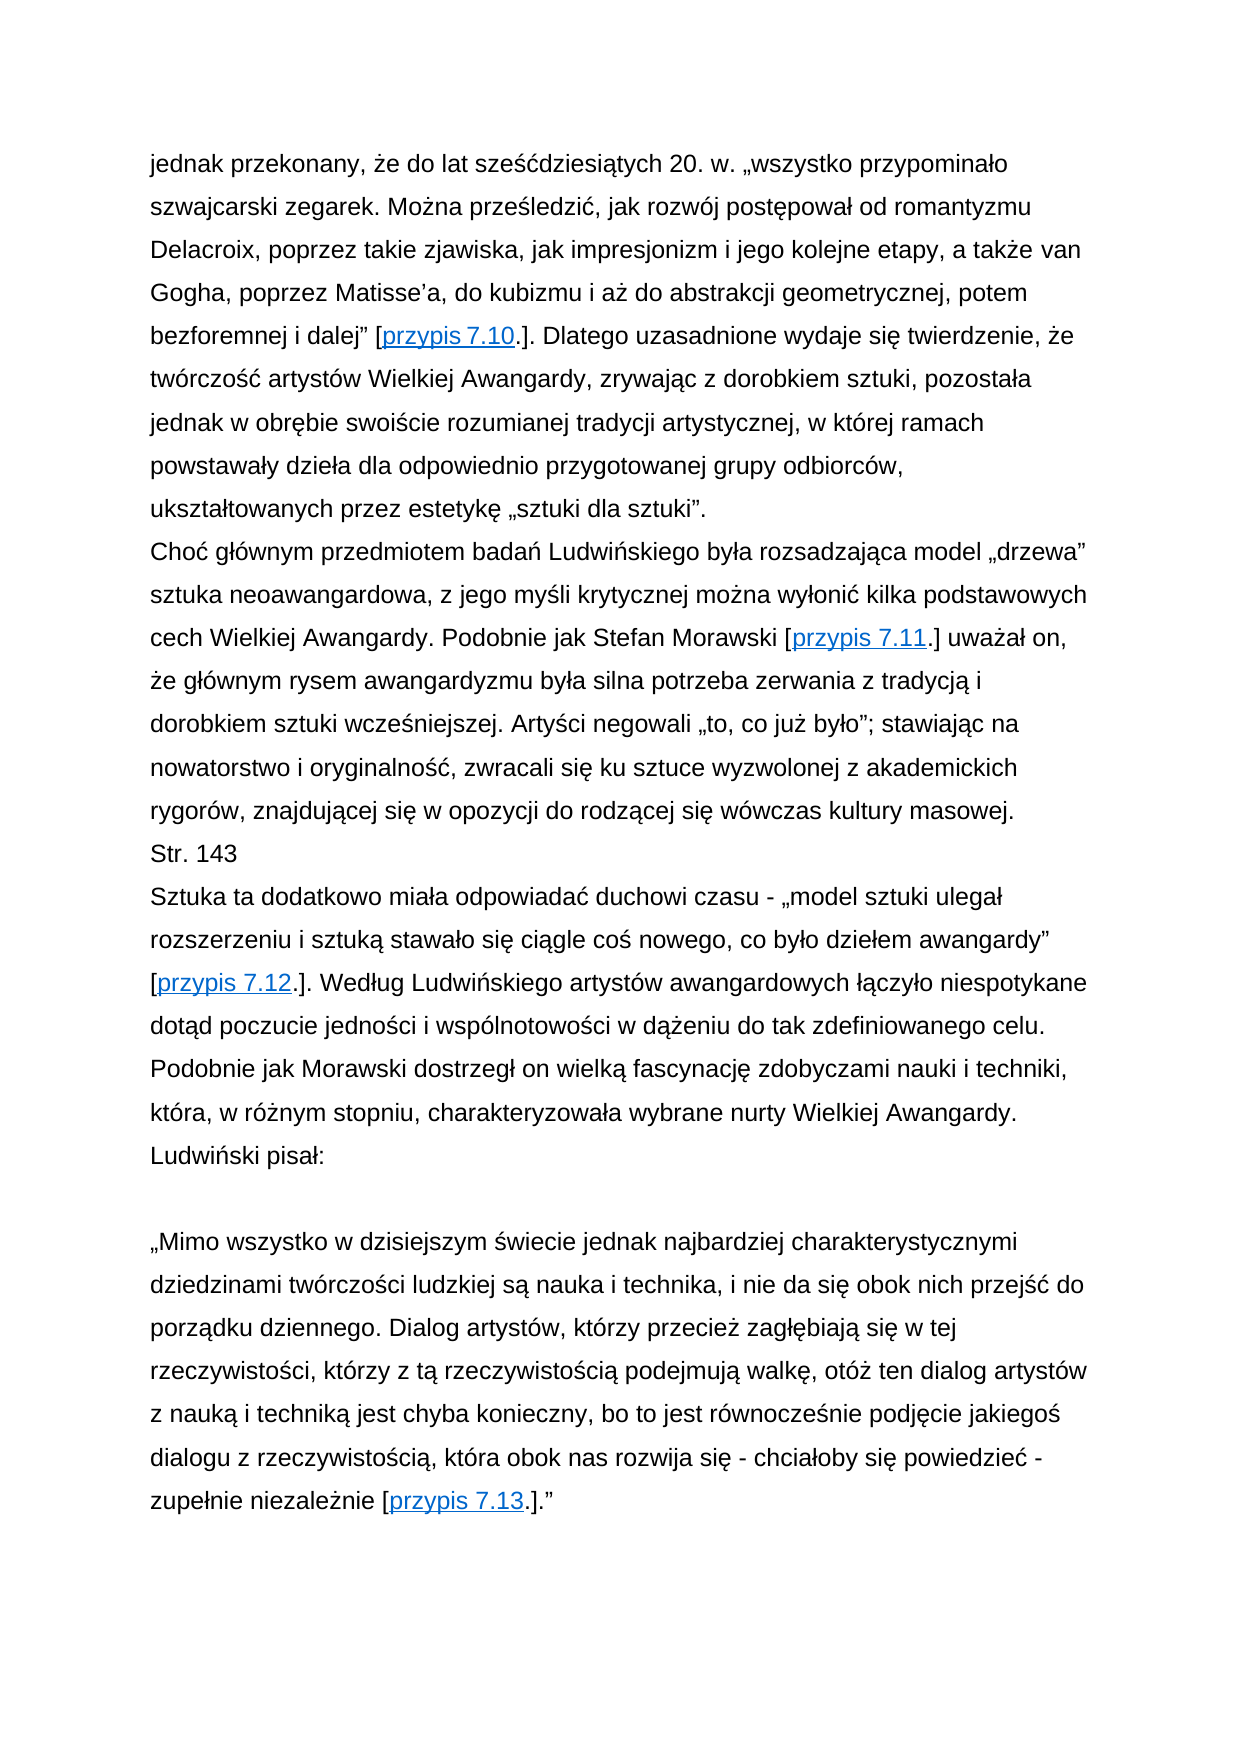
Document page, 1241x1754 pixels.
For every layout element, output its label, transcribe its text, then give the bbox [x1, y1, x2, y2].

text Choć głównym przedmiotem badań Ludwińskiego była rozsadzająca model „drzewa” sztuka neoawangardowa, z jego myśli krytycznej można wyłonić kilka podstawowych cech Wielkiej Awangardy. Podobnie jak Stefan Morawski [przypis 7.11.] uważał on, że głównym rysem awangardyzmu była silna potrzeba zerwania z tradycją i dorobkiem sztuki wcześniejszej. Artyści negowali „to, co już było”; stawiając na nowatorstwo i oryginalność, zwracali się ku sztuce wyzwolonej z akademickich rygorów, znajdującej się w opozycji do rodzącej się wówczas kultury masowej. [150, 537, 1090, 824]
text Sztuka ta dodatkowo miała odpowiadać duchowi czasu - „model sztuki ulegał rozszerzeniu i sztuką stawało się ciągle coś nowego, co było dziełem awangardy” [przypis 7.12.]. Według Ludwińskiego artystów awangardowych łączyło niespotykane dotąd poczucie jedności i wspólnotowości w dążeniu do tak zdefiniowanego celu. Podobnie jak Morawski dostrzegł on wielką fascynację zdobyczami nauki i techniki, która, w różnym stopniu, charakteryzowała wybrane nurty Wielkiej Awangardy. Ludwiński pisał: [150, 882, 1090, 1169]
text Str. 143 [150, 839, 1090, 868]
text „Mimo wszystko w dzisiejszym świecie jednak najbardziej charakterystycznymi dziedzinami twórczości ludzkiej są nauka i technika, i nie da się obok nich przejść do porządku dziennego. Dialog artystów, którzy przecież zagłębiają się w tej rzeczywistości, którzy z tą rzeczywistością podejmują walkę, otóż ten dialog artystów z nauką i techniką jest chyba konieczny, bo to jest równocześnie podjęcie jakiegoś dialogu z rzeczywistością, która obok nas rozwija się - chciałoby się powiedzieć - zupełnie niezależnie [przypis 7.13.].” [150, 1227, 1090, 1514]
text jednak przekonany, że do lat sześćdziesiątych 20. w. „wszystko przypominało szwajcarski zegarek. Można prześledzić, jak rozwój postępował od romantyzmu Delacroix, poprzez takie zjawiska, jak impresjonizm i jego kolejne etapy, a także van Gogha, poprzez Matisse’a, do kubizmu i aż do abstrakcji geometrycznej, potem bezforemnej i dalej” [przypis 7.10.]. Dlatego uzasadnione wydaje się twierdzenie, że twórczość artystów Wielkiej Awangardy, zrywając z dorobkiem sztuki, pozostała jednak w obrębie swoiście rozumianej tradycji artystycznej, w której ramach powstawały dzieła dla odpowiednio przygotowanej grupy odbiorców, ukształtowanych przez estetykę „sztuki dla sztuki”. [150, 149, 1090, 523]
